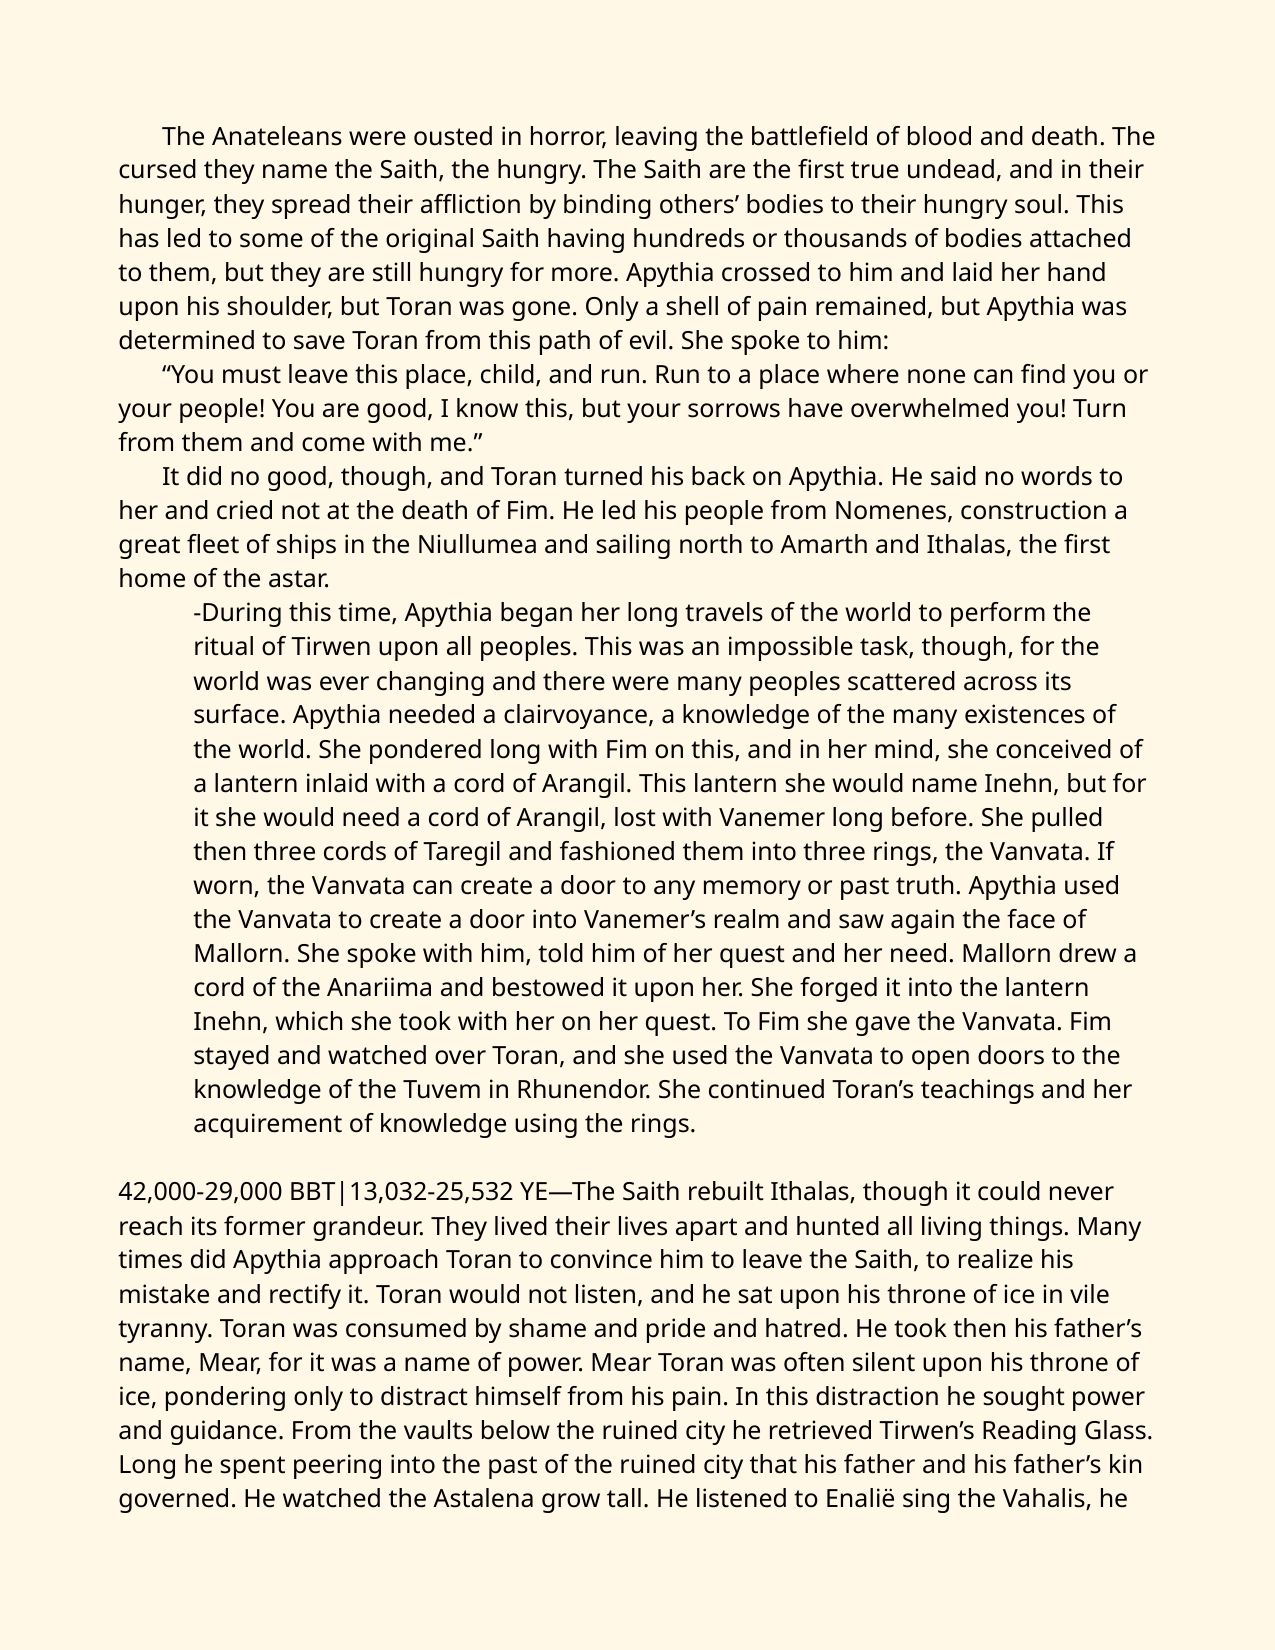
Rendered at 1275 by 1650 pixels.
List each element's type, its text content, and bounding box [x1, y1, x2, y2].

text The Anateleans were ousted in horror, leaving the battlefield of blood and death. The cursed they name the Saith, the hungry. The Saith are the first true undead, and in their hunger, they spread their affliction by binding others’ bodies to their hungry soul. This has led to some of the original Saith having hundreds or thousands of bodies attached to them, but they are still hungry for more. Apythia crossed to him and laid her hand upon his shoulder, but Toran was gone. Only a shell of pain remained, but Apythia was determined to save Toran from this path of evil. She spoke to him: [118, 118, 1157, 357]
text “You must leave this place, child, and run. Run to a place where none can find you or your people! You are good, I know this, but your sorrows have overwhelmed you! Turn from them and come with me.” [118, 357, 1157, 459]
text -During this time, Apythia began her long travels of the world to perform the ritual of Tirwen upon all peoples. This was an impossible task, though, for the world was ever changing and there were many peoples scattered across its surface. Apythia needed a clairvoyance, a knowledge of the many existences of the world. She pondered long with Fim on this, and in her mind, she conceived of a lantern inlaid with a cord of Arangil. This lantern she would name Inehn, but for it she would need a cord of Arangil, lost with Vanemer long before. She pulled then three cords of Taregil and fashioned them into three rings, the Vanvata. If worn, the Vanvata can create a door to any memory or past truth. Apythia used the Vanvata to create a door into Vanemer’s realm and saw again the face of Mallorn. She spoke with him, told him of her quest and her need. Mallorn drew a cord of the Anariima and bestowed it upon her. She forged it into the lantern Inehn, which she took with her on her quest. To Fim she gave the Vanvata. Fim stayed and watched over Toran, and she used the Vanvata to open doors to the knowledge of the Tuvem in Rhunendor. She continued Toran’s teachings and her acquirement of knowledge using the rings. [193, 595, 1157, 1140]
text 42,000-29,000 BBT|13,032-25,532 YE—The Saith rebuilt Ithalas, though it could never reach its former grandeur. They lived their lives apart and hunted all living things. Many times did Apythia approach Toran to convince him to leave the Saith, to realize his mistake and rectify it. Toran would not listen, and he sat upon his throne of ice in vile tyranny. Toran was consumed by shame and pride and hatred. He took then his father’s name, Mear, for it was a name of power. Mear Toran was often silent upon his throne of ice, pondering only to distract himself from his pain. In this distraction he sought power and guidance. From the vaults below the ruined city he retrieved Tirwen’s Reading Glass. Long he spent peering into the past of the ruined city that his father and his father’s kin governed. He watched the Astalena grow tall. He listened to Enalië sing the Vahalis, he [118, 1174, 1157, 1515]
text It did no good, though, and Toran turned his back on Apythia. He said no words to her and cried not at the death of Fim. He led his people from Nomenes, construction a great fleet of ships in the Niullumea and sailing north to Amarth and Ithalas, the first home of the astar. [118, 459, 1157, 595]
